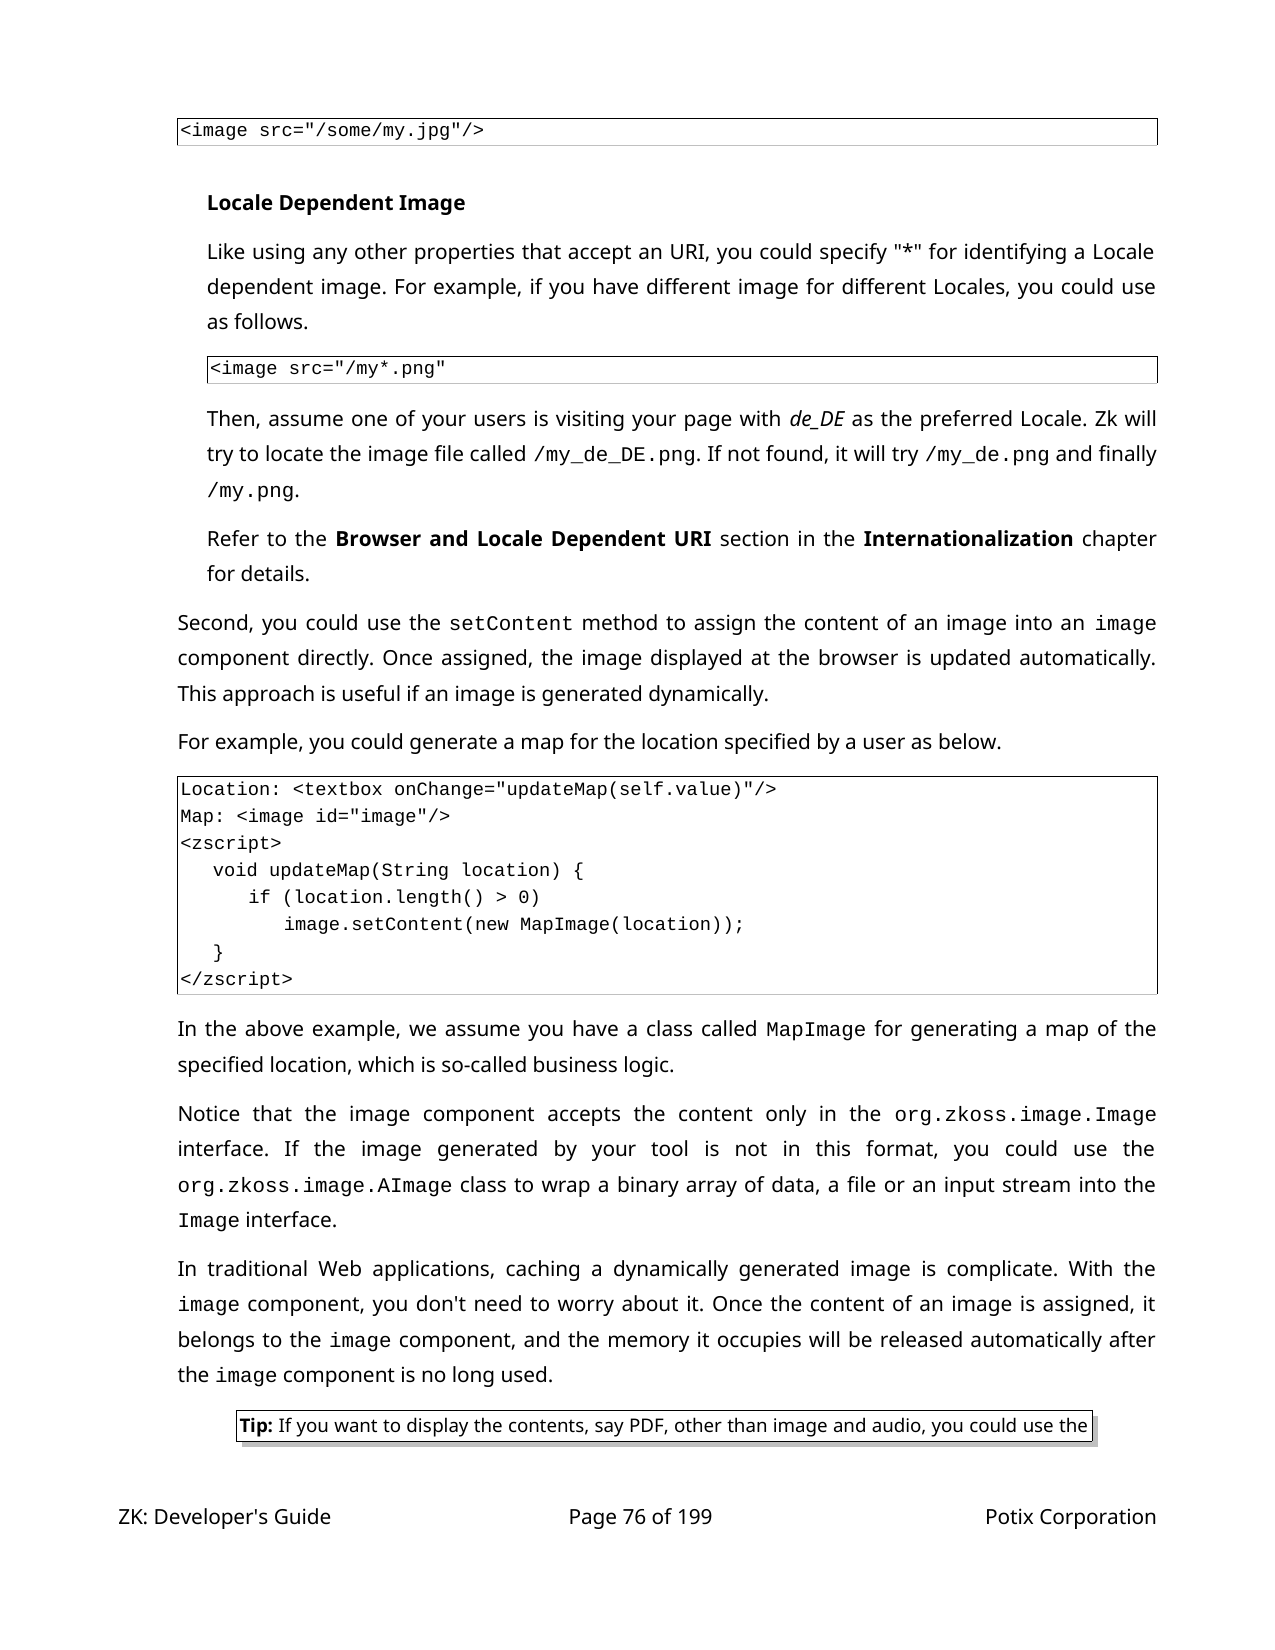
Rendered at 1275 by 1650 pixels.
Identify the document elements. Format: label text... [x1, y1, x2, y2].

text Like using any other properties that accept an URI, you could specify "*" for identifying a Locale dependent image. For example, if you have different image for different Locales, you could use as follows. [207, 237, 1157, 335]
text image.setContent(new MapImage(location)); [178, 912, 1157, 937]
text if (location.length() > 0) [178, 885, 1157, 909]
text <zscript> [178, 831, 1157, 855]
text In traditional Web applications, caching a dynamically generated image is complicate. With the image component, you don't need to worry about it. Once the content of an image is assigned, it belongs to the image component, and the memory it occupies will be released automatically after the image component is no long used. [177, 1254, 1157, 1389]
text Location: <textbox onChange="updateMap(self.value)"/> [178, 777, 1157, 801]
text </zscript> [178, 967, 1157, 994]
text } [178, 939, 1157, 964]
text void updateMap(String location) { [178, 858, 1157, 882]
text In the above example, we assume you have a class called MapImage for generating a map of the specified location, which is so-called business logic. [177, 1014, 1157, 1078]
text For example, you could generate a map for the location specified by a user as below. [177, 727, 1157, 756]
text Second, you could use the setContent method to assign the content of an image into an image component directly. Once assigned, the image displayed at the browser is updated automatically. This approach is useful if an image is generated dynamically. [177, 608, 1157, 707]
text <image src="/some/my.jpg"/> [178, 119, 1157, 145]
text <image src="/my*.png" [208, 357, 1157, 383]
text Refer to the Browser and Locale Dependent URI section in the Internationalization chapter for details. [207, 524, 1157, 587]
text Notice that the image component accepts the content only in the org.zkoss.image.Image interface. If the image generated by your tool is not in this format, you could use the org.zkoss.image.AImage class to wrap a binary array of data, a file or an input stream into the Image interface. [177, 1099, 1157, 1234]
text Then, assume one of your users is visiting your page with de_DE as the preferred Locale. Zk will try to locate the image file called /my_de_DE.png. If not found, it will try /my_de.png and finally /my.png. [207, 404, 1157, 503]
subtitle Locale Dependent Image [207, 188, 1157, 216]
text Map: <image id="image"/> [178, 803, 1157, 828]
text Tip: If you want to display the contents, say PDF, other than image and audio, you could use the [237, 1411, 1092, 1441]
